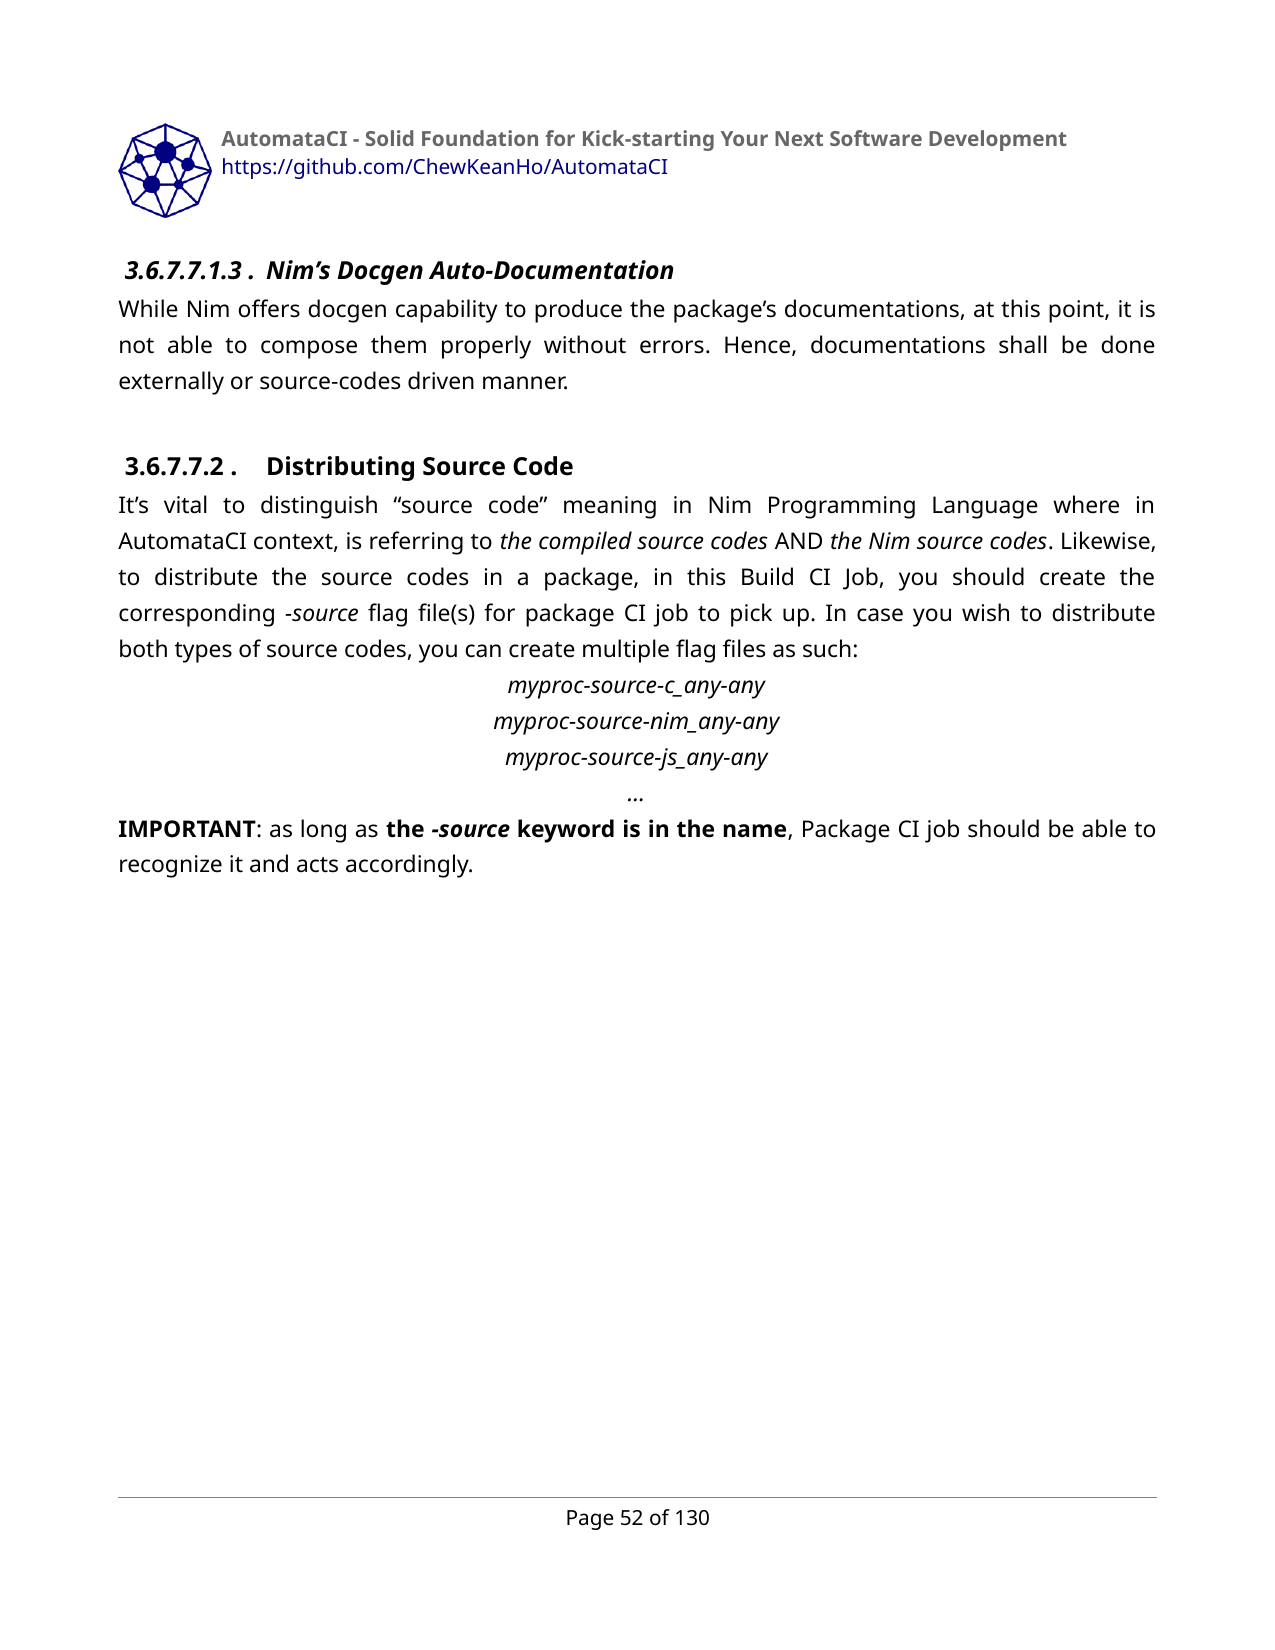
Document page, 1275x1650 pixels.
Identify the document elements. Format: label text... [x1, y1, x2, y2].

text … [118, 777, 1157, 808]
text myproc-source-js_any-any [118, 741, 1157, 772]
text myproc-source-c_any-any [118, 669, 1157, 700]
picture [118, 123, 212, 218]
text It’s vital to distinguish “source code” meaning in Nim Programming Language where in AutomataCI context, is referring to the compiled source codes AND the Nim source codes. Likewise, to distribute the source codes in a package, in this Build CI Job, you should create the corresponding -source flag file(s) for package CI job to pick up. In case you wish to distribute both types of source codes, you can create multiple flag files as such: [118, 489, 1157, 664]
text IMPORTANT: as long as the -source keyword is in the name, Package CI job should be able to recognize it and acts accordingly. [118, 812, 1157, 880]
text myproc-source-nim_any-any [118, 705, 1157, 736]
subtitle Nim’s Docgen Auto-Documentation [118, 253, 1157, 287]
subtitle Distributing Source Code [118, 449, 1157, 483]
text While Nim offers docgen capability to produce the package’s documentations, at this point, it is not able to compose them properly without errors. Hence, documentations shall be done externally or source-codes driven manner. [118, 293, 1157, 396]
